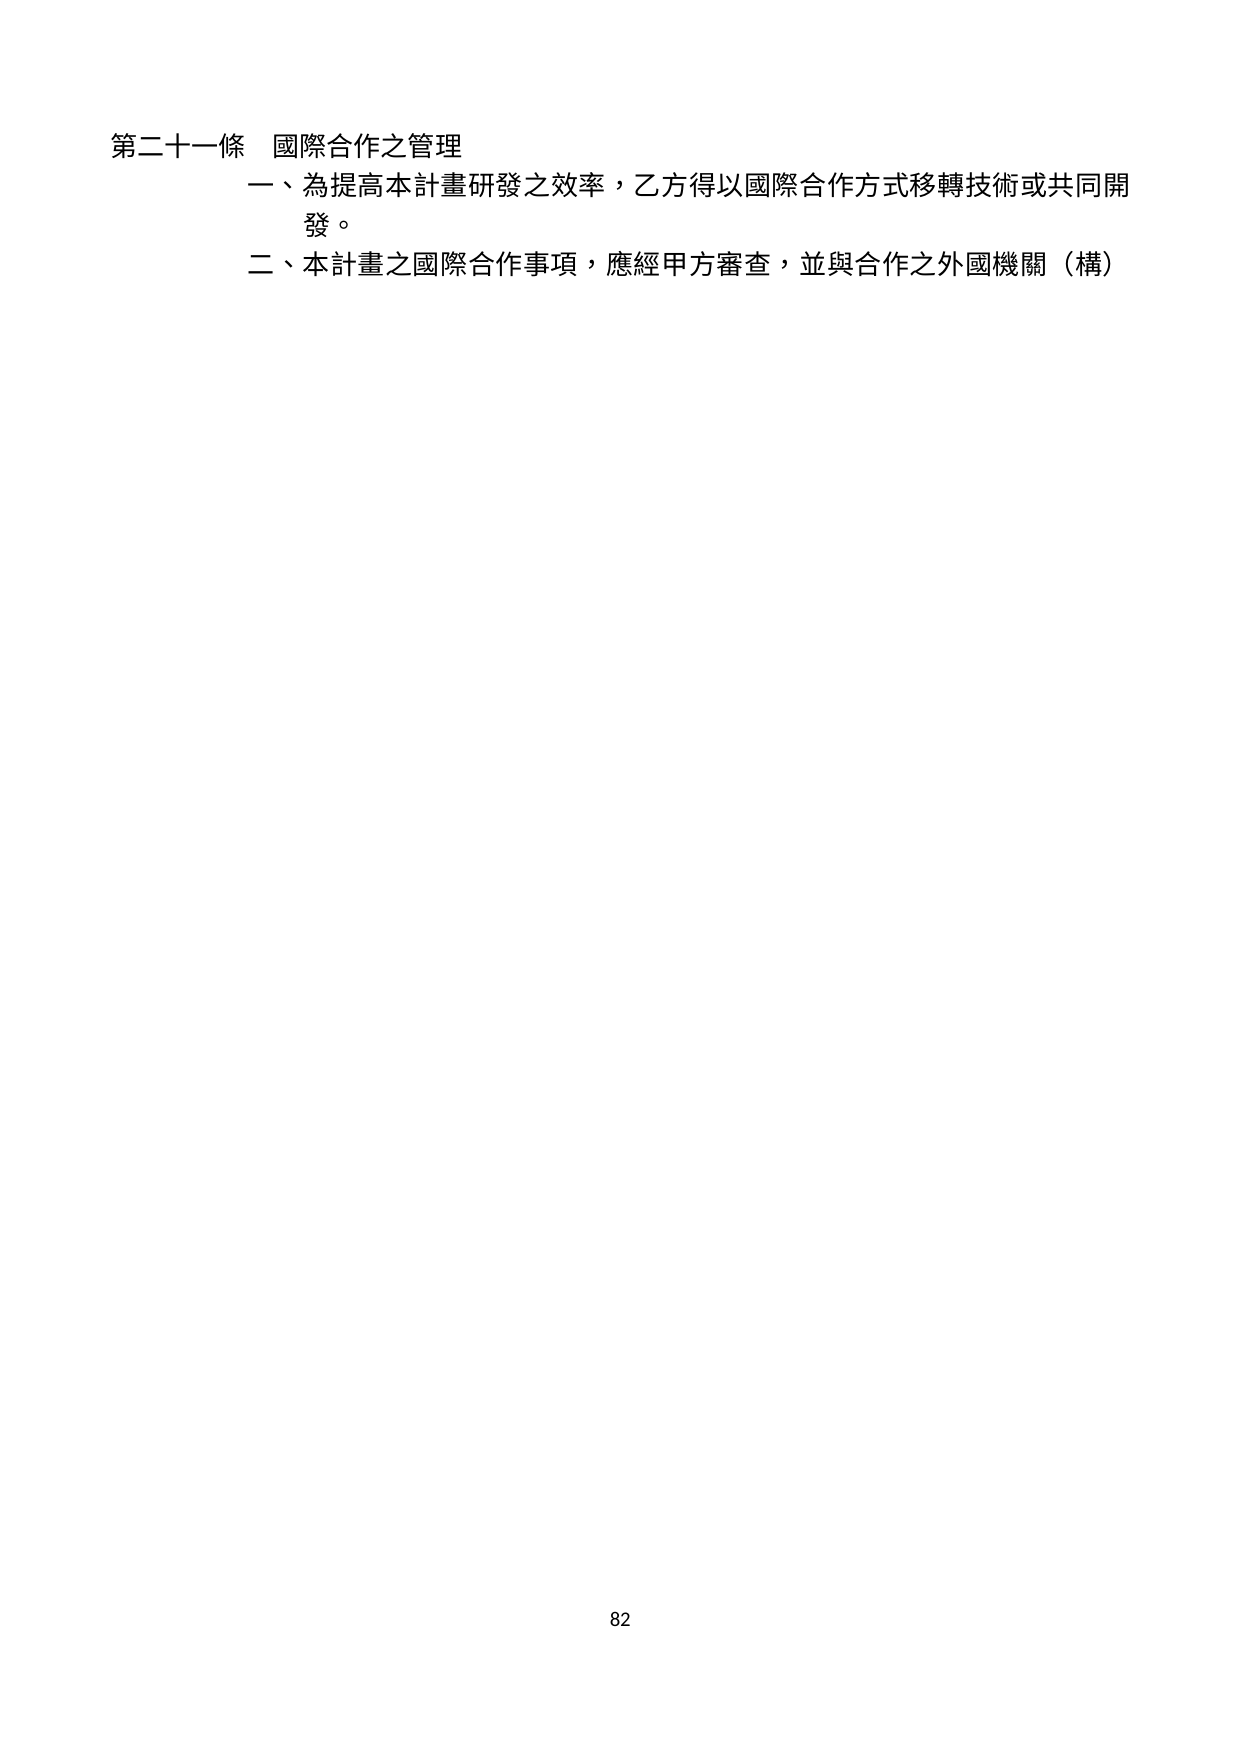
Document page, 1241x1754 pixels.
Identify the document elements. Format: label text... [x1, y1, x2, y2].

text 一、為提高本計畫研發之效率，乙方得以國際合作方式移轉技術或共同開發。 [247, 164, 1131, 243]
text 二、本計畫之國際合作事項，應經甲方審查，並與合作之外國機關（構） [247, 243, 1131, 282]
text 第二十一條 國際合作之管理 [110, 125, 1131, 164]
